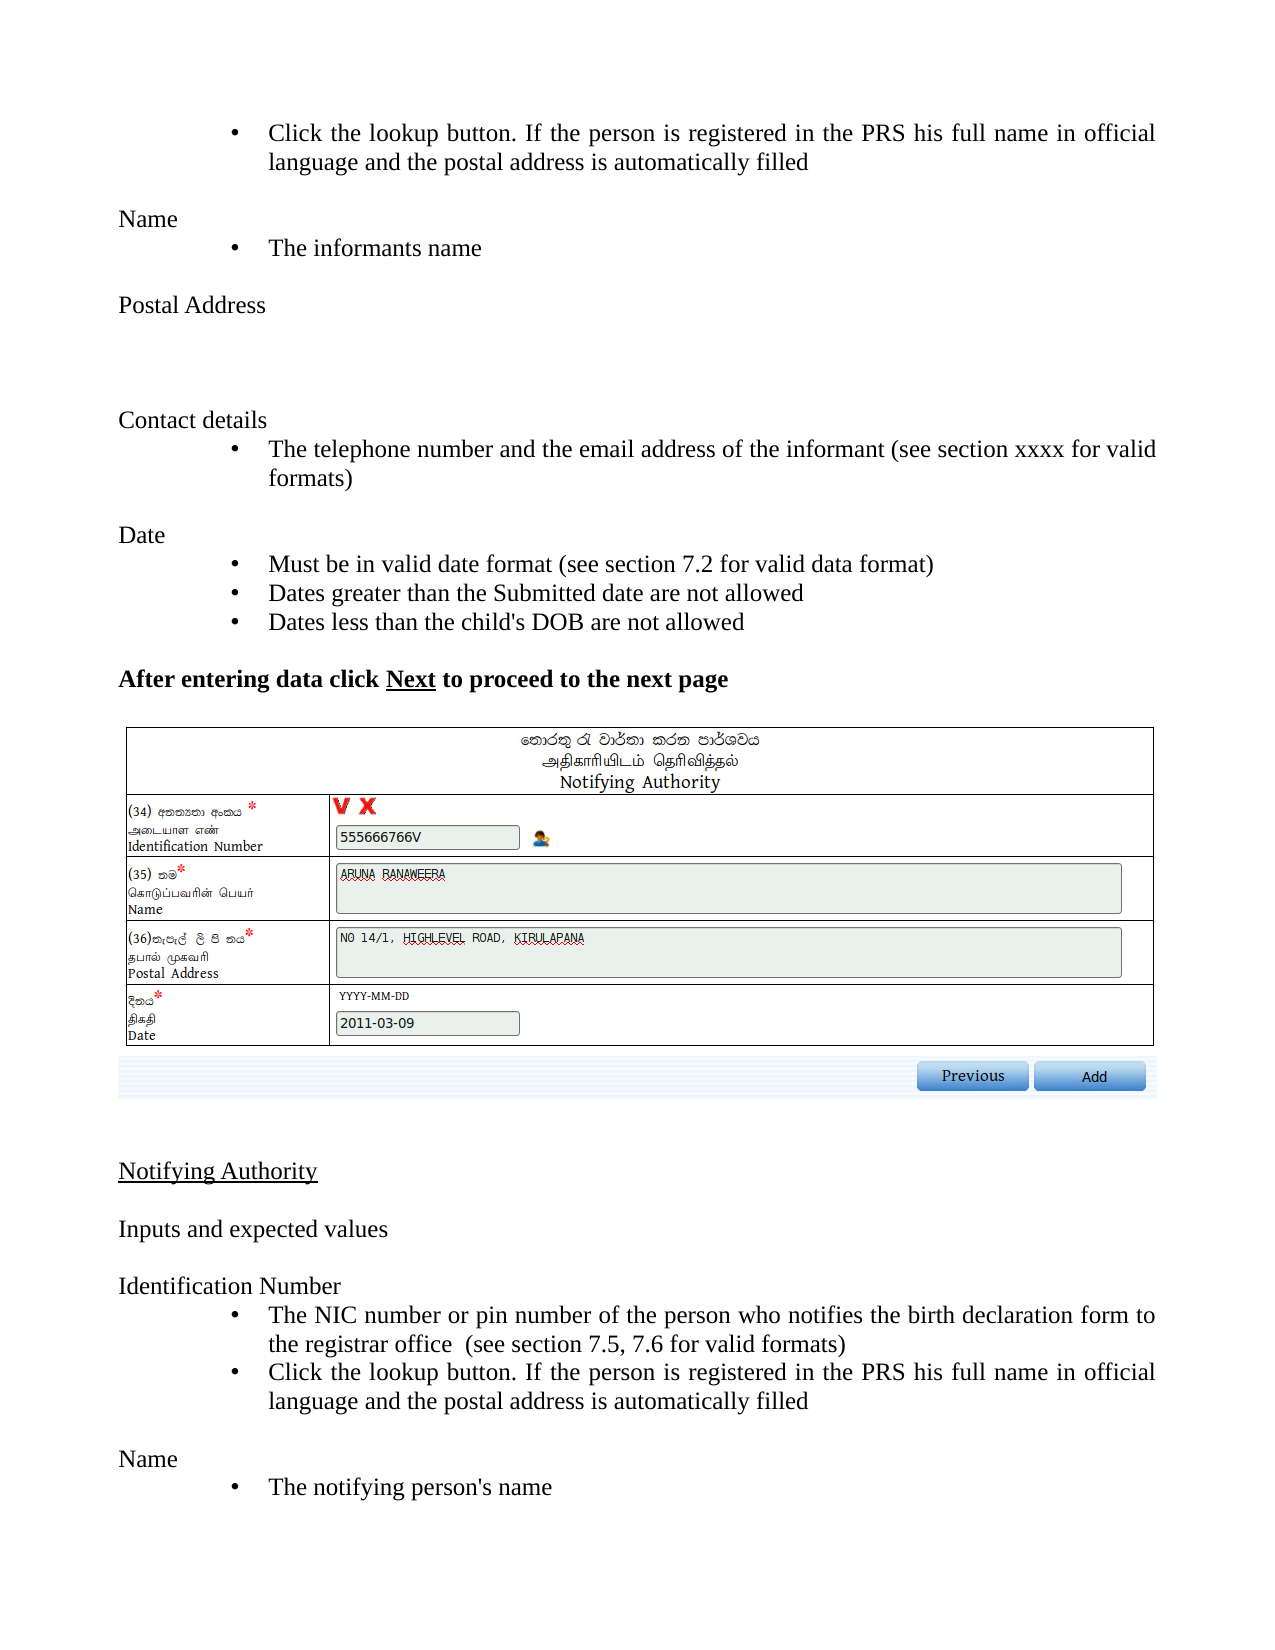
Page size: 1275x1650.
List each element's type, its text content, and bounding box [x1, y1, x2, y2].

list Click the lookup button. If the person is registered in the PRS his full name in official language and the postal address is automatically filled [231, 1357, 1157, 1415]
picture [118, 721, 1157, 1099]
text Name [118, 204, 1157, 233]
text Notifying Authority [118, 1156, 1157, 1185]
list The NIC number or pin number of the person who notifies the birth declaration form to the registrar office (see section 7.5, 7.6 for valid formats) [231, 1300, 1157, 1357]
text Name [118, 1444, 1157, 1472]
list Must be in valid date format (see section 7.2 for valid data format) [231, 549, 1157, 578]
text Date [118, 521, 1157, 549]
list Dates less than the child's DOB are not allowed [231, 607, 1157, 636]
text After entering data click Next to proceed to the next page [118, 664, 1157, 693]
list Dates greater than the Submitted date are not allowed [231, 578, 1157, 607]
text Contact details [118, 406, 1157, 434]
list Click the lookup button. If the person is registered in the PRS his full name in official language and the postal address is automatically filled [231, 118, 1157, 176]
text Inputs and expected values [118, 1214, 1157, 1242]
text Postal Address [118, 291, 1157, 319]
list The notifying person's name [231, 1472, 1157, 1501]
list The telephone number and the email address of the informant (see section xxxx for valid formats) [231, 434, 1157, 492]
list The informants name [231, 233, 1157, 262]
text Identification Number [118, 1271, 1157, 1300]
